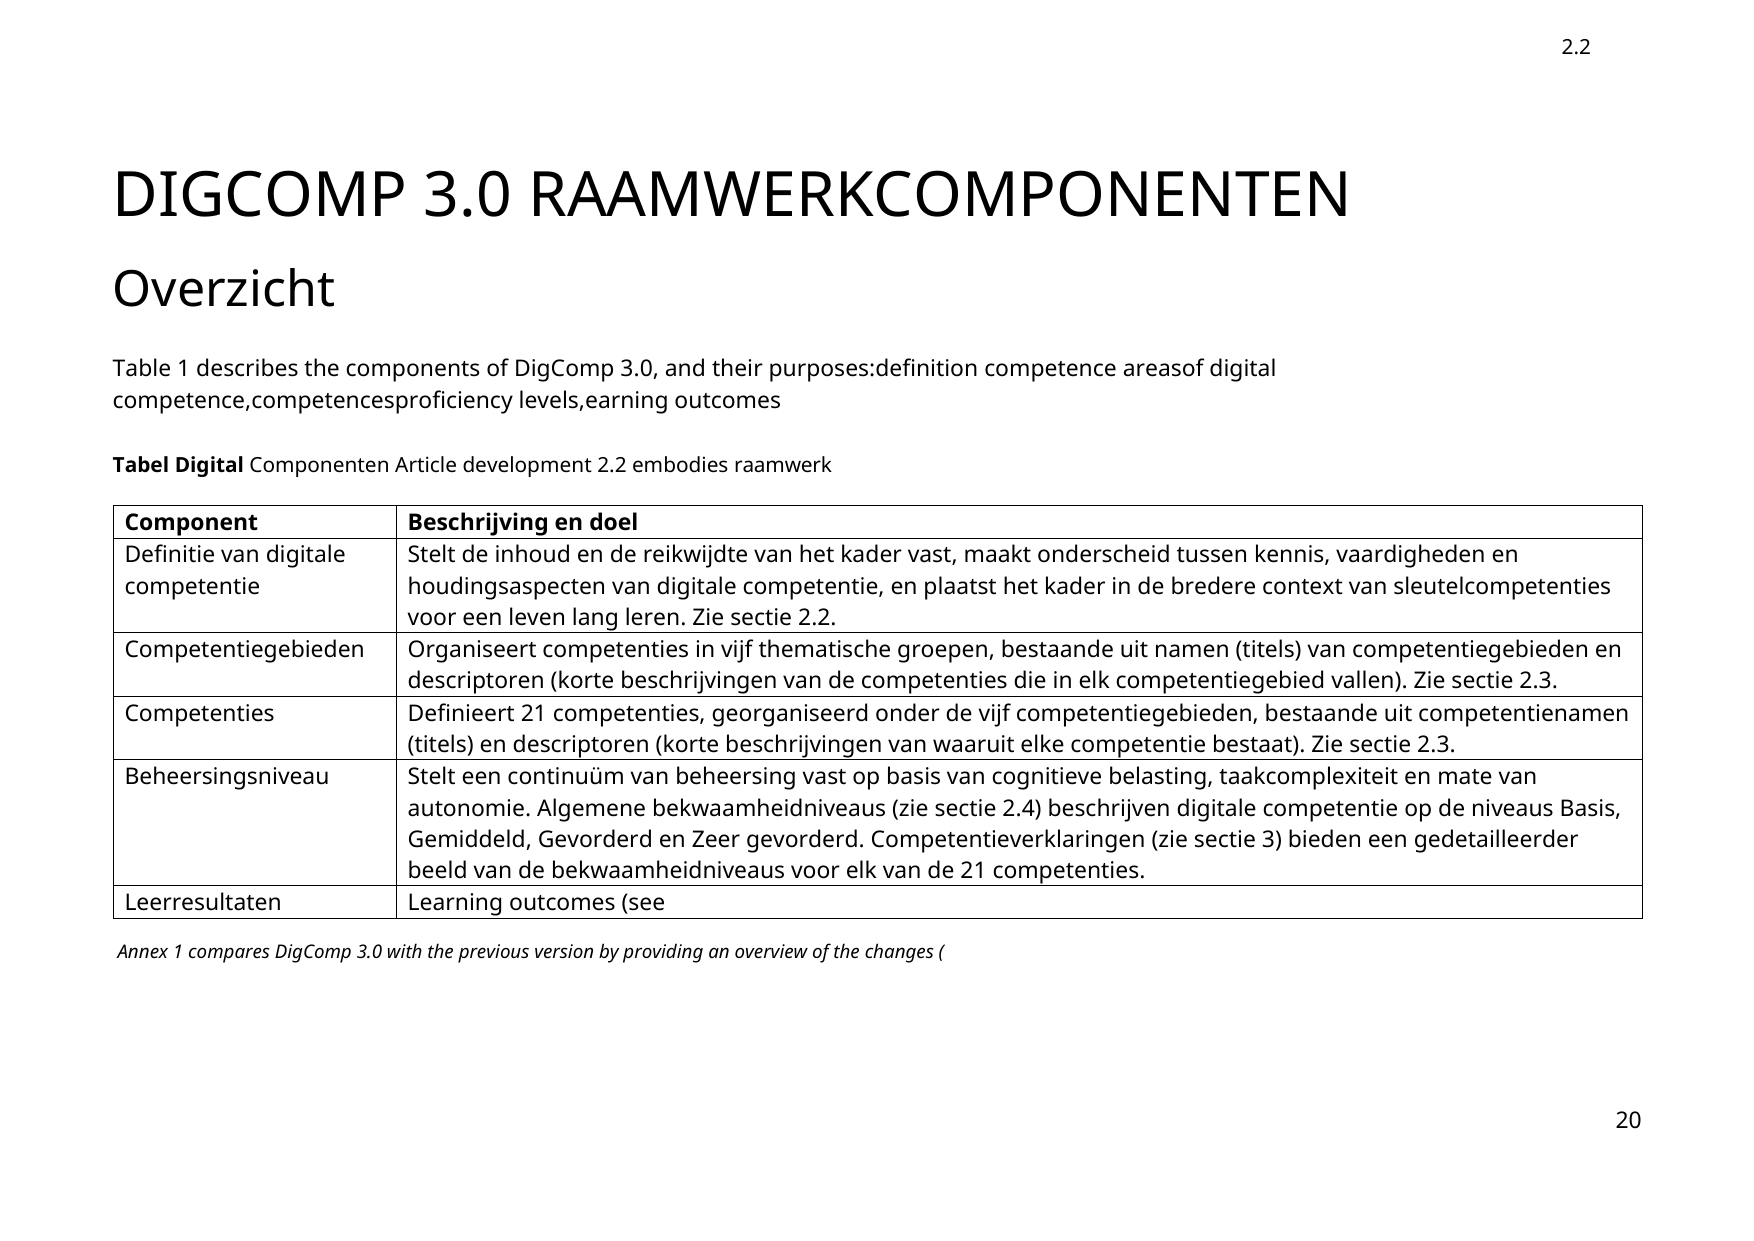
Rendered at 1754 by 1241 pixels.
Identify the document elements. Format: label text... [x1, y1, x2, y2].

table_cell Stelt de inhoud en de reikwijdte van het kader vast, maakt onderscheid tussen kennis, vaardigheden en houdingsaspecten van digitale competentie, en plaatst het kader in de bredere context van sleutelcompetenties voor een leven lang leren. Zie sectie 2.2. [397, 539, 1642, 632]
table_cell Definieert 21 competenties, georganiseerd onder de vijf competentiegebieden, bestaande uit competentienamen (titels) en descriptoren (korte beschrijvingen van waaruit elke competentie bestaat). Zie sectie 2.3. [397, 697, 1642, 759]
table_cell Definitie van digitale competentie [114, 539, 396, 632]
table_cell Learning outcomes (see [397, 886, 1642, 918]
text Annex 1 compares DigComp 3.0 with the previous version by providing an overview of the changes ( [117, 938, 1641, 964]
text Table 1 describes the components of DigComp 3.0, and their purposes:definition competence areasof digital competence,competencesproficiency levels,earning outcomes [112, 352, 1641, 415]
subtitle DIGCOMP 3.0 RAAMWERKCOMPONENTEN [112, 150, 1641, 235]
subtitle Overzicht [112, 253, 1641, 321]
table_cell Leerresultaten [114, 886, 396, 918]
text Tabel Digital Componenten Article development 2.2 embodies raamwerk [112, 450, 1641, 478]
table_cell Organiseert competenties in vijf thematische groepen, bestaande uit namen (titels) van competentiegebieden en descriptoren (korte beschrijvingen van de competenties die in elk competentiegebied vallen). Zie sectie 2.3. [397, 633, 1642, 696]
table_header Component [114, 506, 396, 537]
table_cell Beheersingsniveau [114, 760, 396, 885]
table_header Beschrijving en doel [397, 506, 1642, 537]
table_cell Competentiegebieden [114, 633, 396, 696]
table_cell Stelt een continuüm van beheersing vast op basis van cognitieve belasting, taakcomplexiteit en mate van autonomie. Algemene bekwaamheidniveaus (zie sectie 2.4) beschrijven digitale competentie op de niveaus Basis, Gemiddeld, Gevorderd en Zeer gevorderd. Competentieverklaringen (zie sectie 3) bieden een gedetailleerder beeld van de bekwaamheidniveaus voor elk van de 21 competenties. [397, 760, 1642, 885]
table_cell Competenties [114, 697, 396, 759]
